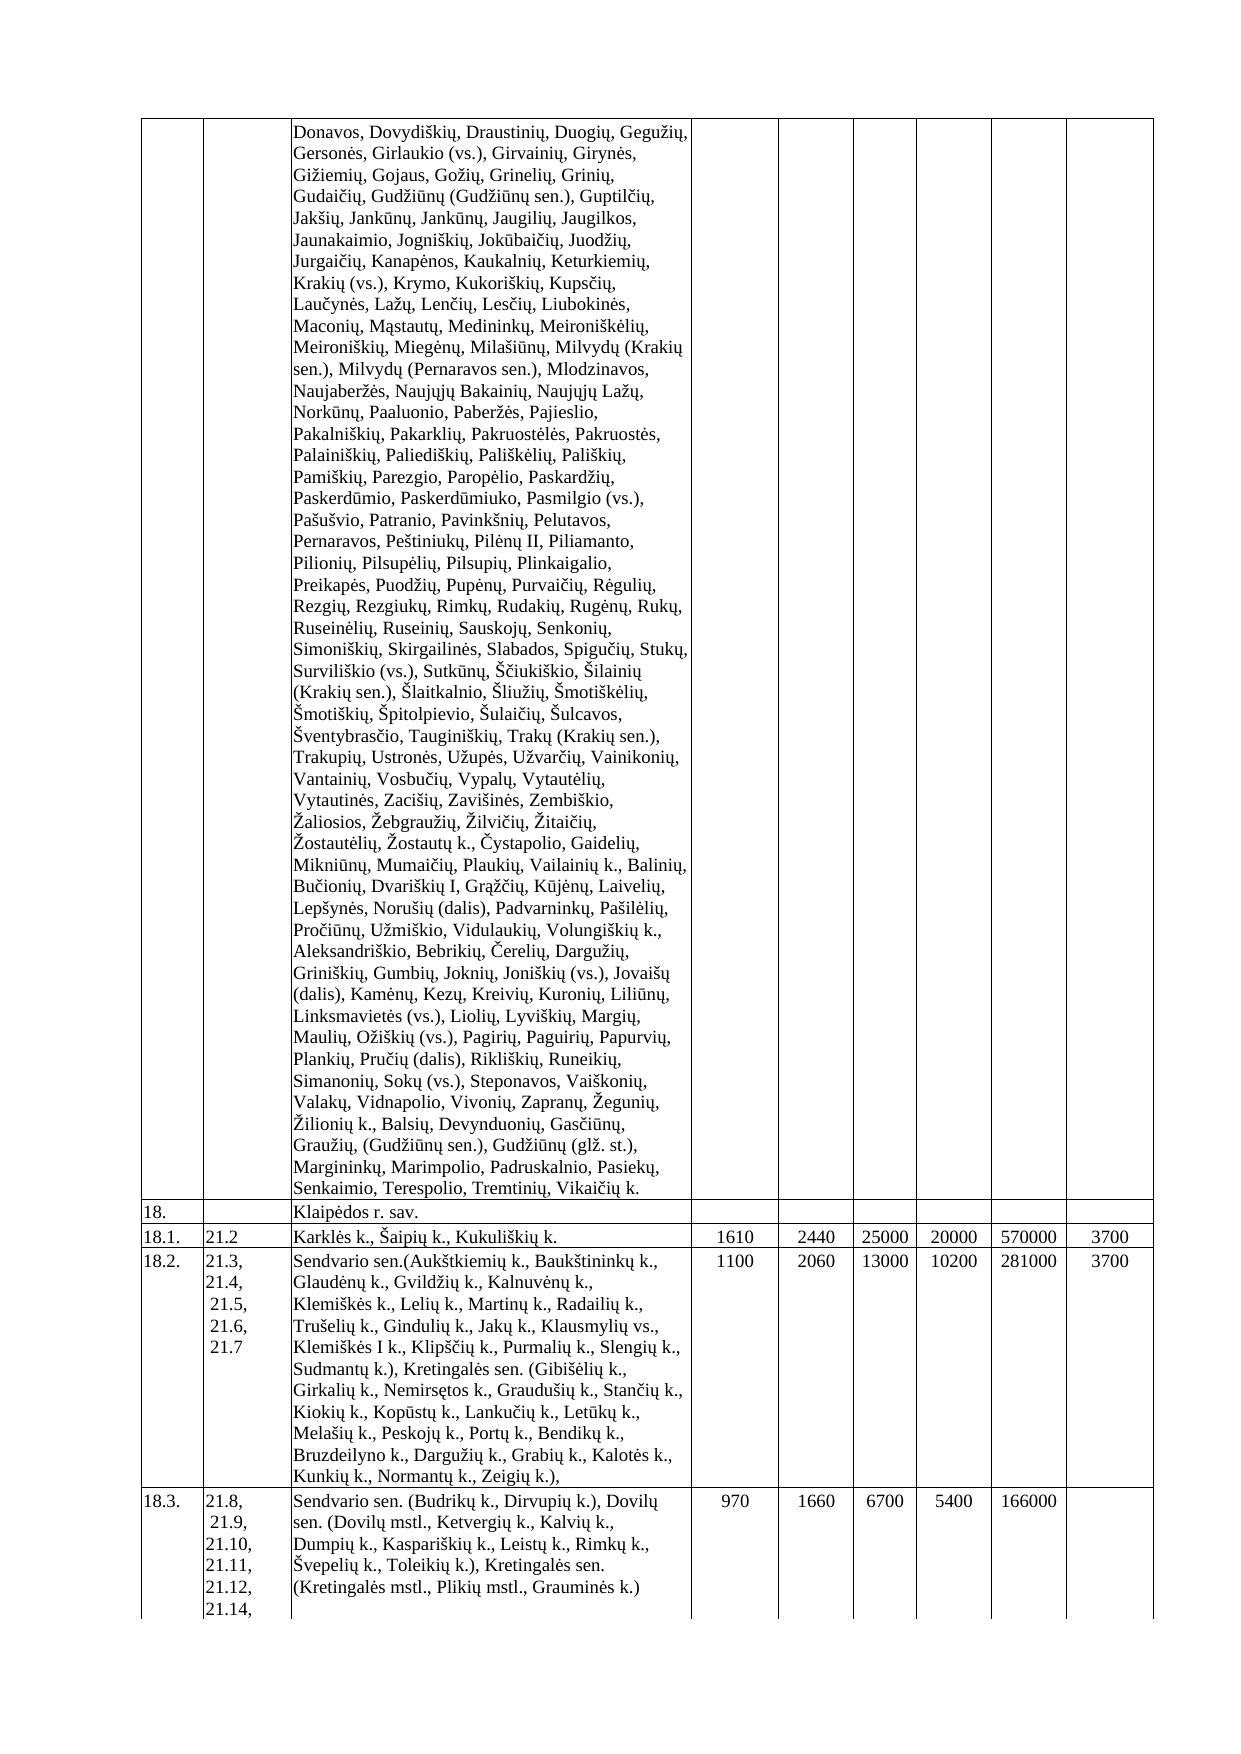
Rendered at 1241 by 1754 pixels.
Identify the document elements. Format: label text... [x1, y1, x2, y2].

table_cell 3700 [1067, 1224, 1153, 1247]
table_cell 2440 [779, 1224, 853, 1247]
table_cell [854, 119, 916, 1199]
table_cell 1100 [692, 1248, 778, 1487]
table_cell 18. [142, 1200, 203, 1223]
table_cell [917, 1200, 991, 1223]
table_cell [854, 1200, 916, 1223]
table_cell 1660 [779, 1488, 853, 1619]
table_cell 13000 [854, 1248, 916, 1487]
table_cell 970 [692, 1488, 778, 1619]
table_cell 166000 [992, 1488, 1066, 1619]
table_cell 21.8, 21.9, 21.10, 21.11, 21.12, 21.14, [204, 1488, 291, 1619]
table_cell [917, 119, 991, 1199]
table_cell [779, 119, 853, 1199]
table_cell 18.1. [142, 1224, 203, 1247]
table_cell Klaipėdos r. sav. [292, 1200, 691, 1223]
table_cell Karklės k., Šaipių k., Kukuliškių k. [292, 1224, 691, 1247]
table_cell [204, 1200, 291, 1223]
table_cell 2060 [779, 1248, 853, 1487]
table_cell Donavos, Dovydiškių, Draustinių, Duogių, Gegužių, Gersonės, Girlaukio (vs.), Girvainių, Girynės, Gižiemių, Gojaus, Gožių, Grinelių, Grinių, Gudaičių, Gudžiūnų (Gudžiūnų sen.), Guptilčių, Jakšių, Jankūnų, Jankūnų, Jaugilių, Jaugilkos, Jaunakaimio, Jogniškių, Jokūbaičių, Juodžių, Jurgaičių, Kanapėnos, Kaukalnių, Keturkiemių, Krakių (vs.), Krymo, Kukoriškių, Kupsčių, Laučynės, Lažų, Lenčių, Lesčių, Liubokinės, Maconių, Mąstautų, Medininkų, Meironiškėlių, Meironiškių, Miegėnų, Milašiūnų, Milvydų (Krakių sen.), Milvydų (Pernaravos sen.), Mlodzinavos, Naujaberžės, Naujųjų Bakainių, Naujųjų Lažų, Norkūnų, Paaluonio, Paberžės, Pajieslio, Pakalniškių, Pakarklių, Pakruostėlės, Pakruostės, Palainiškių, Paliediškių, Pališkėlių, Pališkių, Pamiškių, Parezgio, Paropėlio, Paskardžių, Paskerdūmio, Paskerdūmiuko, Pasmilgio (vs.), Pašušvio, Patranio, Pavinkšnių, Pelutavos, Pernaravos, Peštiniukų, Pilėnų II, Piliamanto, Pilionių, Pilsupėlių, Pilsupių, Plinkaigalio, Preikapės, Puodžių, Pupėnų, Purvaičių, Rėgulių, Rezgių, Rezgiukų, Rimkų, Rudakių, Rugėnų, Rukų, Ruseinėlių, Ruseinių, Sauskojų, Senkonių, Simoniškių, Skirgailinės, Slabados, Spigučių, Stukų, Surviliškio (vs.), Sutkūnų, Ščiukiškio, Šilainių (Krakių sen.), Šlaitkalnio, Šliužių, Šmotiškėlių, Šmotiškių, Špitolpievio, Šulaičių, Šulcavos, Šventybrasčio, Tauginiškių, Trakų (Krakių sen.), Trakupių, Ustronės, Užupės, Užvarčių, Vainikonių, Vantainių, Vosbučių, Vypalų, Vytautėlių, Vytautinės, Zacišių, Zavišinės, Zembiškio, Žaliosios, Žebgraužių, Žilvičių, Žitaičių, Žostautėlių, Žostautų k., Čystapolio, Gaidelių, Mikniūnų, Mumaičių, Plaukių, Vailainių k., Balinių, Bučionių, Dvariškių I, Grąžčių, Kūjėnų, Laivelių, Lepšynės, Norušių (dalis), Padvarninkų, Pašilėlių, Pročiūnų, Užmiškio, Vidulaukių, Volungiškių k., Aleksandriškio, Bebrikių, Čerelių, Dargužių, Griniškių, Gumbių, Joknių, Joniškių (vs.), Jovaišų (dalis), Kamėnų, Kezų, Kreivių, Kuronių, Liliūnų, Linksmavietės (vs.), Liolių, Lyviškių, Margių, Maulių, Ožiškių (vs.), Pagirių, Paguirių, Papurvių, Plankių, Pručių (dalis), Rikliškių, Runeikių, Simanonių, Sokų (vs.), Steponavos, Vaiškonių, Valakų, Vidnapolio, Vivonių, Zapranų, Žegunių, Žilionių k., Balsių, Devynduonių, Gasčiūnų, Graužių, (Gudžiūnų sen.), Gudžiūnų (glž. st.), Margininkų, Marimpolio, Padruskalnio, Pasiekų, Senkaimio, Terespolio, Tremtinių, Vikaičių k. [292, 119, 691, 1199]
table_cell [992, 1200, 1066, 1223]
table_cell [1067, 1488, 1153, 1619]
table_cell 20000 [917, 1224, 991, 1247]
table_cell 3700 [1067, 1248, 1153, 1487]
table_cell [992, 119, 1066, 1199]
table_cell 281000 [992, 1248, 1066, 1487]
table_cell [1067, 119, 1153, 1199]
table_cell 10200 [917, 1248, 991, 1487]
table_cell 6700 [854, 1488, 916, 1619]
table_cell [692, 1200, 778, 1223]
table_cell 5400 [917, 1488, 991, 1619]
table_cell [779, 1200, 853, 1223]
table_cell [1067, 1200, 1153, 1223]
table_cell [692, 119, 778, 1199]
table_cell 1610 [692, 1224, 778, 1247]
table_cell 21.2 [204, 1224, 291, 1247]
table_cell [204, 119, 291, 1199]
table_cell Sendvario sen. (Budrikų k., Dirvupių k.), Dovilų sen. (Dovilų mstl., Ketvergių k., Kalvių k., Dumpių k., Kaspariškių k., Leistų k., Rimkų k., Švepelių k., Toleikių k.), Kretingalės sen. (Kretingalės mstl., Plikių mstl., Grauminės k.) [292, 1488, 691, 1619]
table_cell 21.3, 21.4, 21.5, 21.6, 21.7 [204, 1248, 291, 1487]
table_cell Sendvario sen.(Aukštkiemių k., Baukštininkų k., Glaudėnų k., Gvildžių k., Kalnuvėnų k., Klemiškės k., Lelių k., Martinų k., Radailių k., Trušelių k., Gindulių k., Jakų k., Klausmylių vs., Klemiškės I k., Klipščių k., Purmalių k., Slengių k., Sudmantų k.), Kretingalės sen. (Gibišėlių k., Girkalių k., Nemirsętos k., Graudušių k., Stančių k., Kiokių k., Kopūstų k., Lankučių k., Letūkų k., Melašių k., Peskojų k., Portų k., Bendikų k., Bruzdeilyno k., Dargužių k., Grabių k., Kalotės k., Kunkių k., Normantų k., Zeigių k.), [292, 1248, 691, 1487]
table_cell 18.3. [142, 1488, 203, 1619]
table_cell [142, 119, 203, 1199]
table_cell 570000 [992, 1224, 1066, 1247]
table_cell 25000 [854, 1224, 916, 1247]
table_cell 18.2. [142, 1248, 203, 1487]
